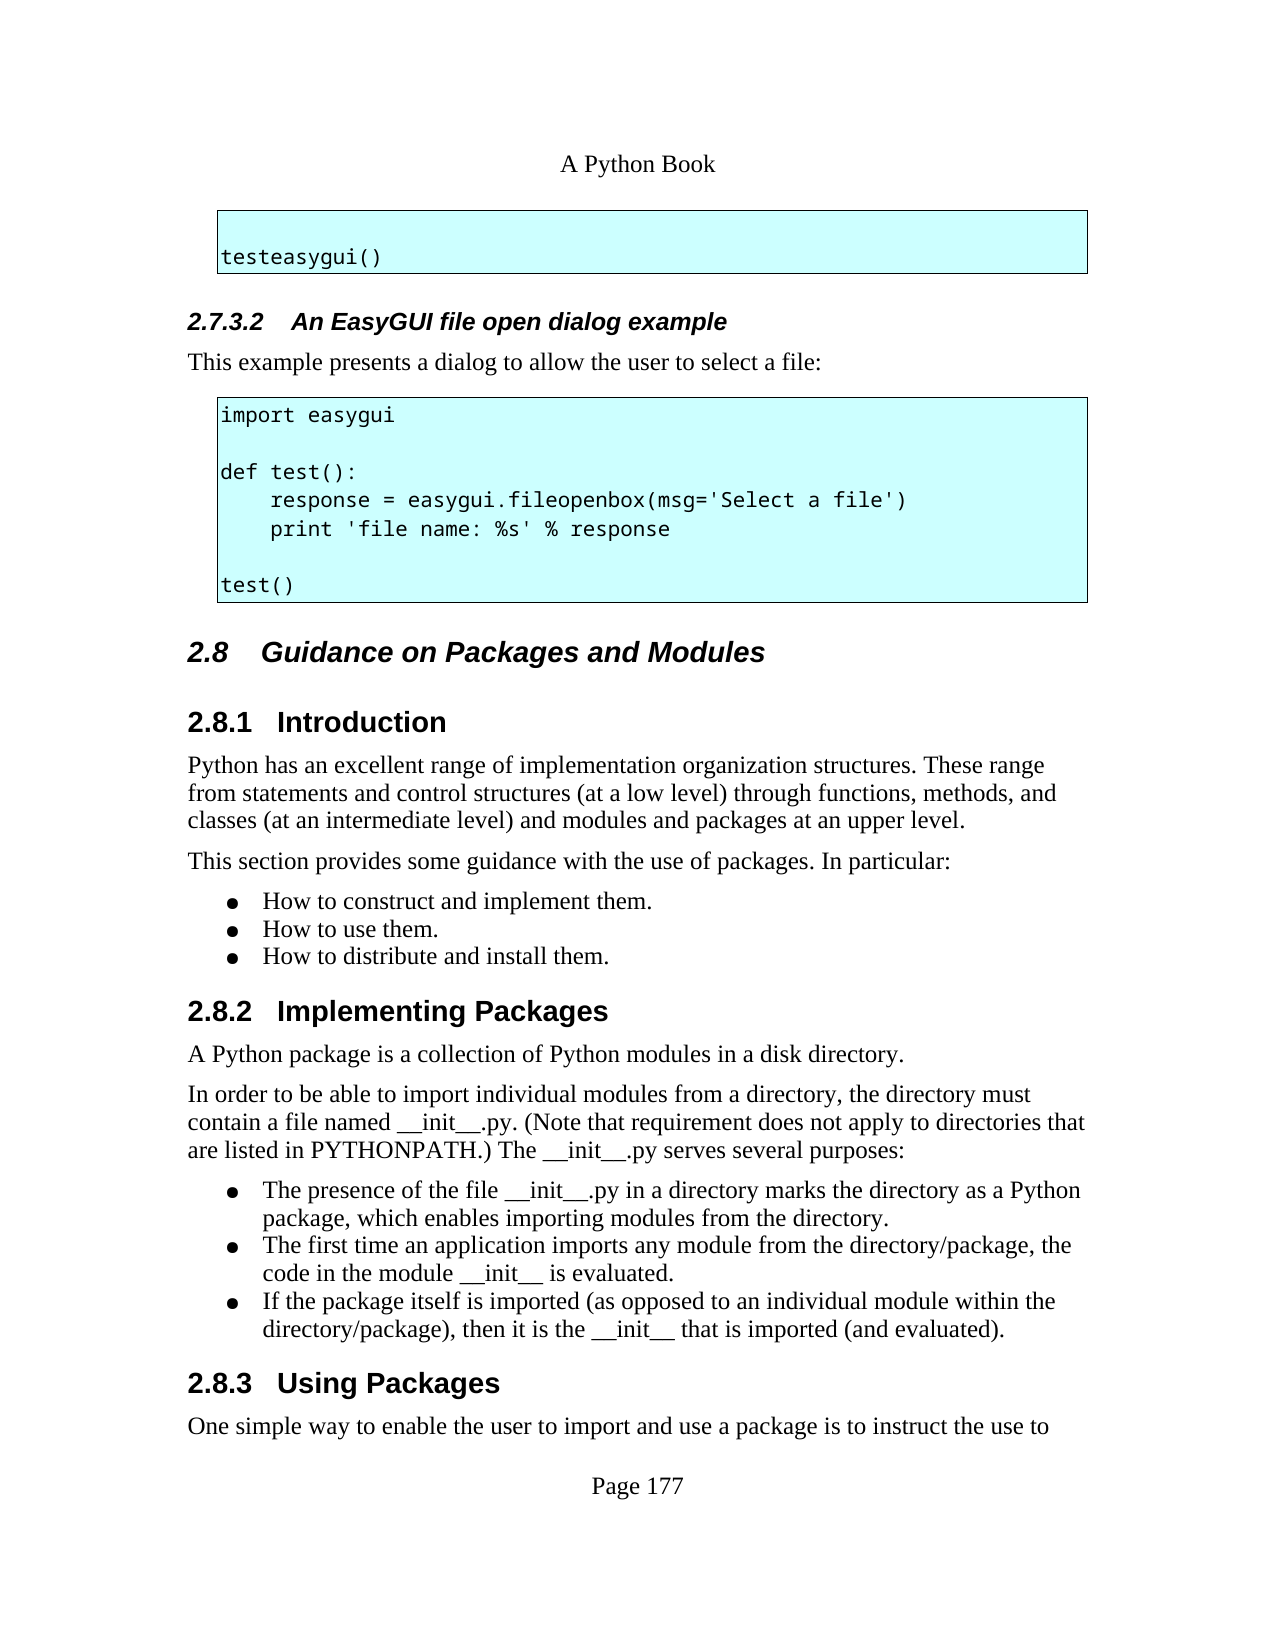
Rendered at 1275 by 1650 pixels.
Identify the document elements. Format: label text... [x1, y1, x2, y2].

text Python has an excellent range of implementation organization structures. These range from statements and control structures (at a low level) through functions, methods, and classes (at an intermediate level) and modules and packages at an upper level. [187, 751, 1087, 834]
text This example presents a dialog to allow the user to select a file: [187, 348, 1087, 375]
subtitle 2.8 Guidance on Packages and Modules [187, 636, 1087, 669]
subtitle 2.8.3 Using Packages [187, 1367, 1087, 1400]
text import easygui def test(): response = easygui.fileopenbox(msg='Select a file') print 'file name: %s' % response test() [218, 398, 1087, 602]
list The presence of the file __init__.py in a directory marks the directory as a Python package, which enables importing modules from the directory. [225, 1176, 1087, 1232]
subtitle 2.8.2 Implementing Packages [187, 995, 1087, 1028]
text This section provides some guidance with the use of packages. In particular: [187, 847, 1087, 874]
text A Python package is a collection of Python modules in a disk directory. [187, 1040, 1087, 1068]
list If the package itself is imported (as opposed to an individual module within the directory/package), then it is the __init__ that is imported (and evaluated). [225, 1287, 1087, 1342]
list How to use them. [225, 915, 1087, 942]
text In order to be able to import individual modules from a directory, the directory must contain a file named __init__.py. (Note that requirement does not apply to directories that are listed in PYTHONPATH.) The __init__.py serves several purposes: [187, 1081, 1087, 1164]
list How to construct and implement them. [225, 887, 1087, 915]
subtitle 2.7.3.2 An EasyGUI file open dialog example [187, 307, 1087, 335]
subtitle 2.8.1 Introduction [187, 706, 1087, 739]
list How to distribute and install them. [225, 942, 1087, 970]
text One simple way to enable the user to import and use a package is to instruct the use to [187, 1412, 1087, 1440]
list The first time an application imports any module from the directory/package, the code in the module __init__ is evaluated. [225, 1232, 1087, 1287]
text testeasygui() [218, 211, 1087, 273]
